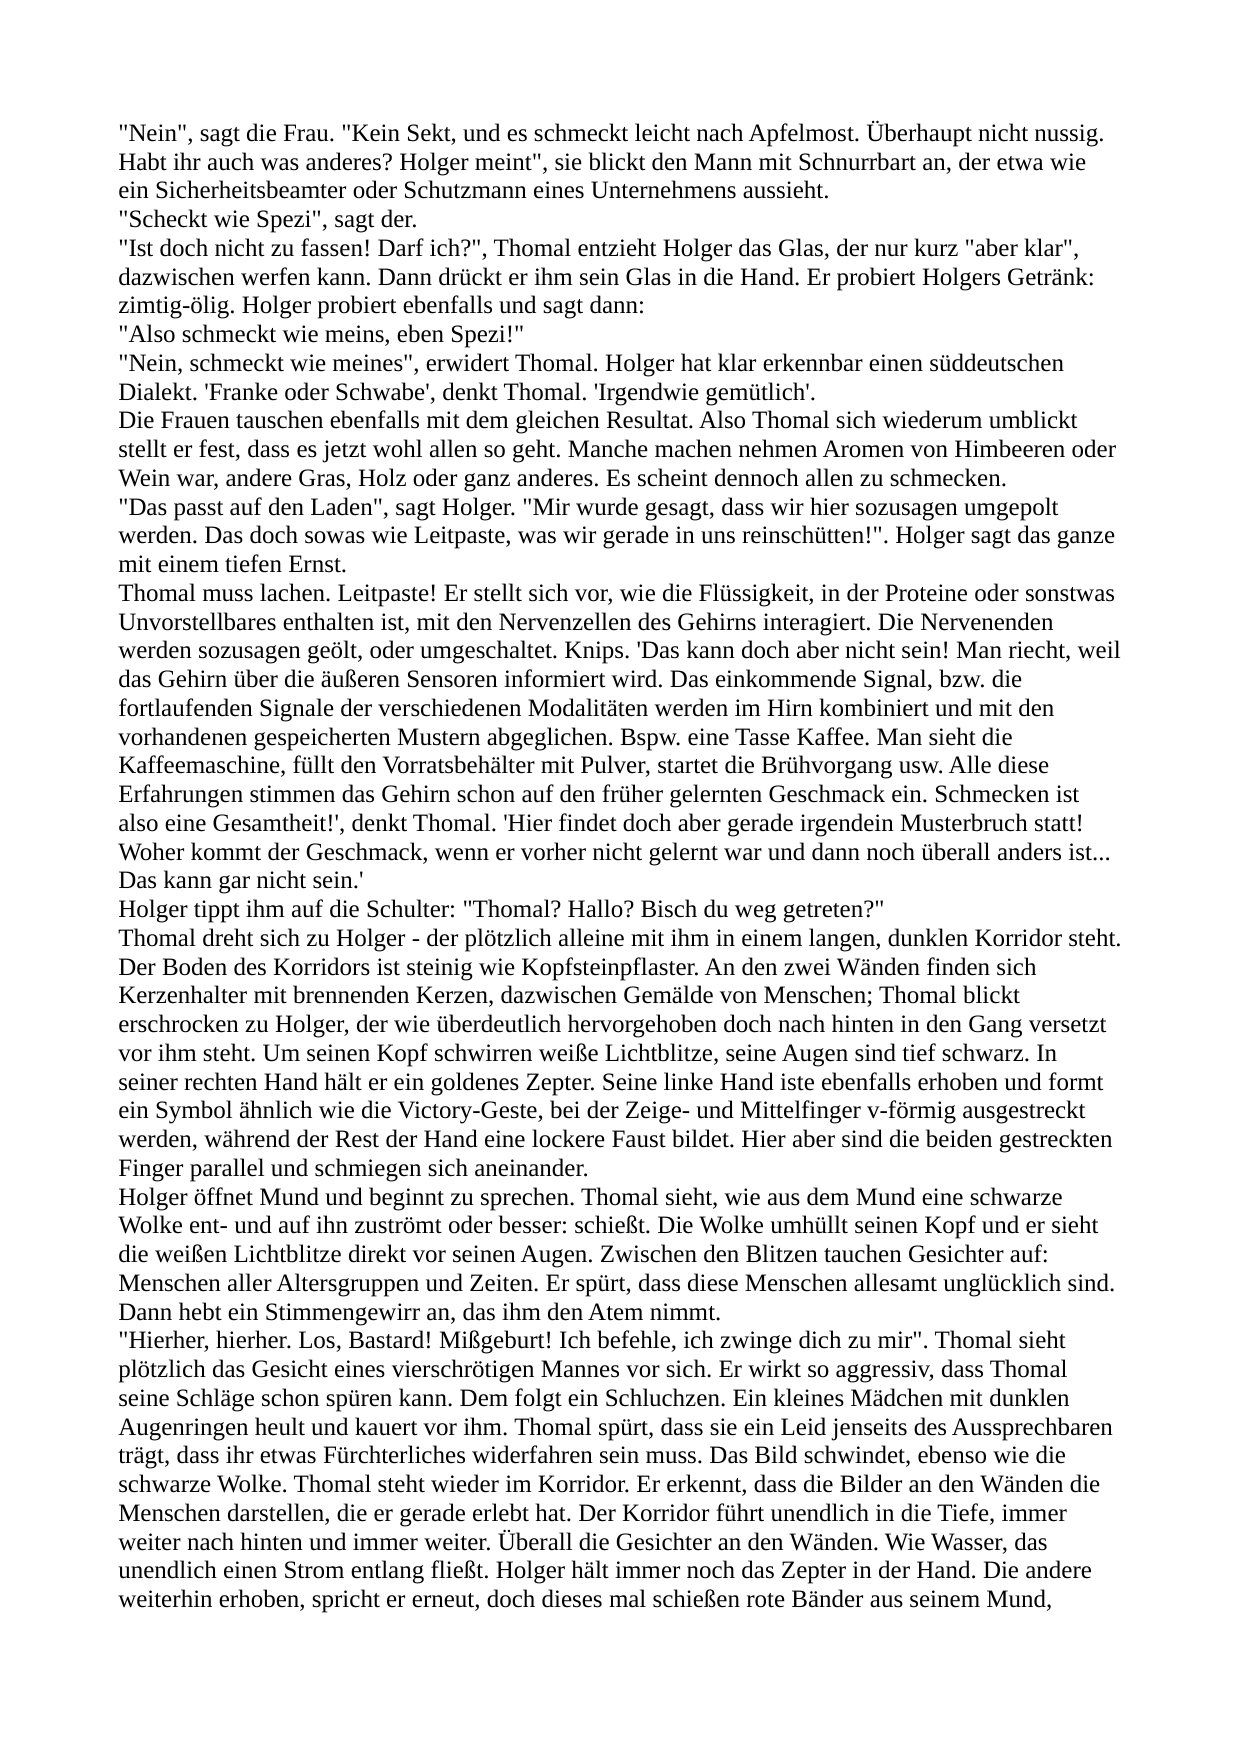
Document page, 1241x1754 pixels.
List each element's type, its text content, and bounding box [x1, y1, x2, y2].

text Holger öffnet Mund und beginnt zu sprechen. Thomal sieht, wie aus dem Mund eine schwarze Wolke ent- und auf ihn zuströmt oder besser: schießt. Die Wolke umhüllt seinen Kopf und er sieht die weißen Lichtblitze direkt vor seinen Augen. Zwischen den Blitzen tauchen Gesichter auf: Menschen aller Altersgruppen und Zeiten. Er spürt, dass diese Menschen allesamt unglücklich sind. Dann hebt ein Stimmengewirr an, das ihm den Atem nimmt. [118, 1182, 1122, 1326]
text Thomal muss lachen. Leitpaste! Er stellt sich vor, wie die Flüssigkeit, in der Proteine oder sonstwas Unvorstellbares enthalten ist, mit den Nervenzellen des Gehirns interagiert. Die Nervenenden werden sozusagen geölt, oder umgeschaltet. Knips. 'Das kann doch aber nicht sein! Man riecht, weil das Gehirn über die äußeren Sensoren informiert wird. Das einkommende Signal, bzw. die fortlaufenden Signale der verschiedenen Modalitäten werden im Hirn kombiniert und mit den vorhandenen gespeicherten Mustern abgeglichen. Bspw. eine Tasse Kaffee. Man sieht die Kaffeemaschine, füllt den Vorratsbehälter mit Pulver, startet die Brühvorgang usw. Alle diese Erfahrungen stimmen das Gehirn schon auf den früher gelernten Geschmack ein. Schmecken ist also eine Gesamtheit!', denkt Thomal. 'Hier findet doch aber gerade irgendein Musterbruch statt! Woher kommt der Geschmack, wenn er vorher nicht gelernt war und dann noch überall anders ist... Das kann gar nicht sein.' [118, 578, 1122, 894]
text "Nein, schmeckt wie meines", erwidert Thomal. Holger hat klar erkennbar einen süddeutschen Dialekt. 'Franke oder Schwabe', denkt Thomal. 'Irgendwie gemütlich'. [118, 348, 1122, 406]
text Thomal dreht sich zu Holger - der plötzlich alleine mit ihm in einem langen, dunklen Korridor steht. Der Boden des Korridors ist steinig wie Kopfsteinpflaster. An den zwei Wänden finden sich Kerzenhalter mit brennenden Kerzen, dazwischen Gemälde von Menschen; Thomal blickt erschrocken zu Holger, der wie überdeutlich hervorgehoben doch nach hinten in den Gang versetzt vor ihm steht. Um seinen Kopf schwirren weiße Lichtblitze, seine Augen sind tief schwarz. In seiner rechten Hand hält er ein goldenes Zepter. Seine linke Hand iste ebenfalls erhoben und formt ein Symbol ähnlich wie die Victory-Geste, bei der Zeige- und Mittelfinger v-förmig ausgestreckt werden, während der Rest der Hand eine lockere Faust bildet. Hier aber sind die beiden gestreckten Finger parallel und schmiegen sich aneinander. [118, 923, 1122, 1182]
text Die Frauen tauschen ebenfalls mit dem gleichen Resultat. Also Thomal sich wiederum umblickt stellt er fest, dass es jetzt wohl allen so geht. Manche machen nehmen Aromen von Himbeeren oder Wein war, andere Gras, Holz oder ganz anderes. Es scheint dennoch allen zu schmecken. [118, 406, 1122, 492]
text "Nein", sagt die Frau. "Kein Sekt, und es schmeckt leicht nach Apfelmost. Überhaupt nicht nussig. Habt ihr auch was anderes? Holger meint", sie blickt den Mann mit Schnurrbart an, der etwa wie ein Sicherheitsbeamter oder Schutzmann eines Unternehmens aussieht. [118, 118, 1122, 204]
text "Das passt auf den Laden", sagt Holger. "Mir wurde gesagt, dass wir hier sozusagen umgepolt werden. Das doch sowas wie Leitpaste, was wir gerade in uns reinschütten!". Holger sagt das ganze mit einem tiefen Ernst. [118, 492, 1122, 578]
text "Ist doch nicht zu fassen! Darf ich?", Thomal entzieht Holger das Glas, der nur kurz "aber klar", dazwischen werfen kann. Dann drückt er ihm sein Glas in die Hand. Er probiert Holgers Getränk: zimtig-ölig. Holger probiert ebenfalls und sagt dann: [118, 233, 1122, 319]
text "Scheckt wie Spezi", sagt der. [118, 204, 1122, 233]
text Holger tippt ihm auf die Schulter: "Thomal? Hallo? Bisch du weg getreten?" [118, 894, 1122, 923]
text "Hierher, hierher. Los, Bastard! Mißgeburt! Ich befehle, ich zwinge dich zu mir". Thomal sieht plötzlich das Gesicht eines vierschrötigen Mannes vor sich. Er wirkt so aggressiv, dass Thomal seine Schläge schon spüren kann. Dem folgt ein Schluchzen. Ein kleines Mädchen mit dunklen Augenringen heult und kauert vor ihm. Thomal spürt, dass sie ein Leid jenseits des Aussprechbaren trägt, dass ihr etwas Fürchterliches widerfahren sein muss. Das Bild schwindet, ebenso wie die schwarze Wolke. Thomal steht wieder im Korridor. Er erkennt, dass die Bilder an den Wänden die Menschen darstellen, die er gerade erlebt hat. Der Korridor führt unendlich in die Tiefe, immer weiter nach hinten und immer weiter. Überall die Gesichter an den Wänden. Wie Wasser, das unendlich einen Strom entlang fließt. Holger hält immer noch das Zepter in der Hand. Die andere weiterhin erhoben, spricht er erneut, doch dieses mal schießen rote Bänder aus seinem Mund, [118, 1326, 1122, 1613]
text "Also schmeckt wie meins, eben Spezi!" [118, 319, 1122, 348]
